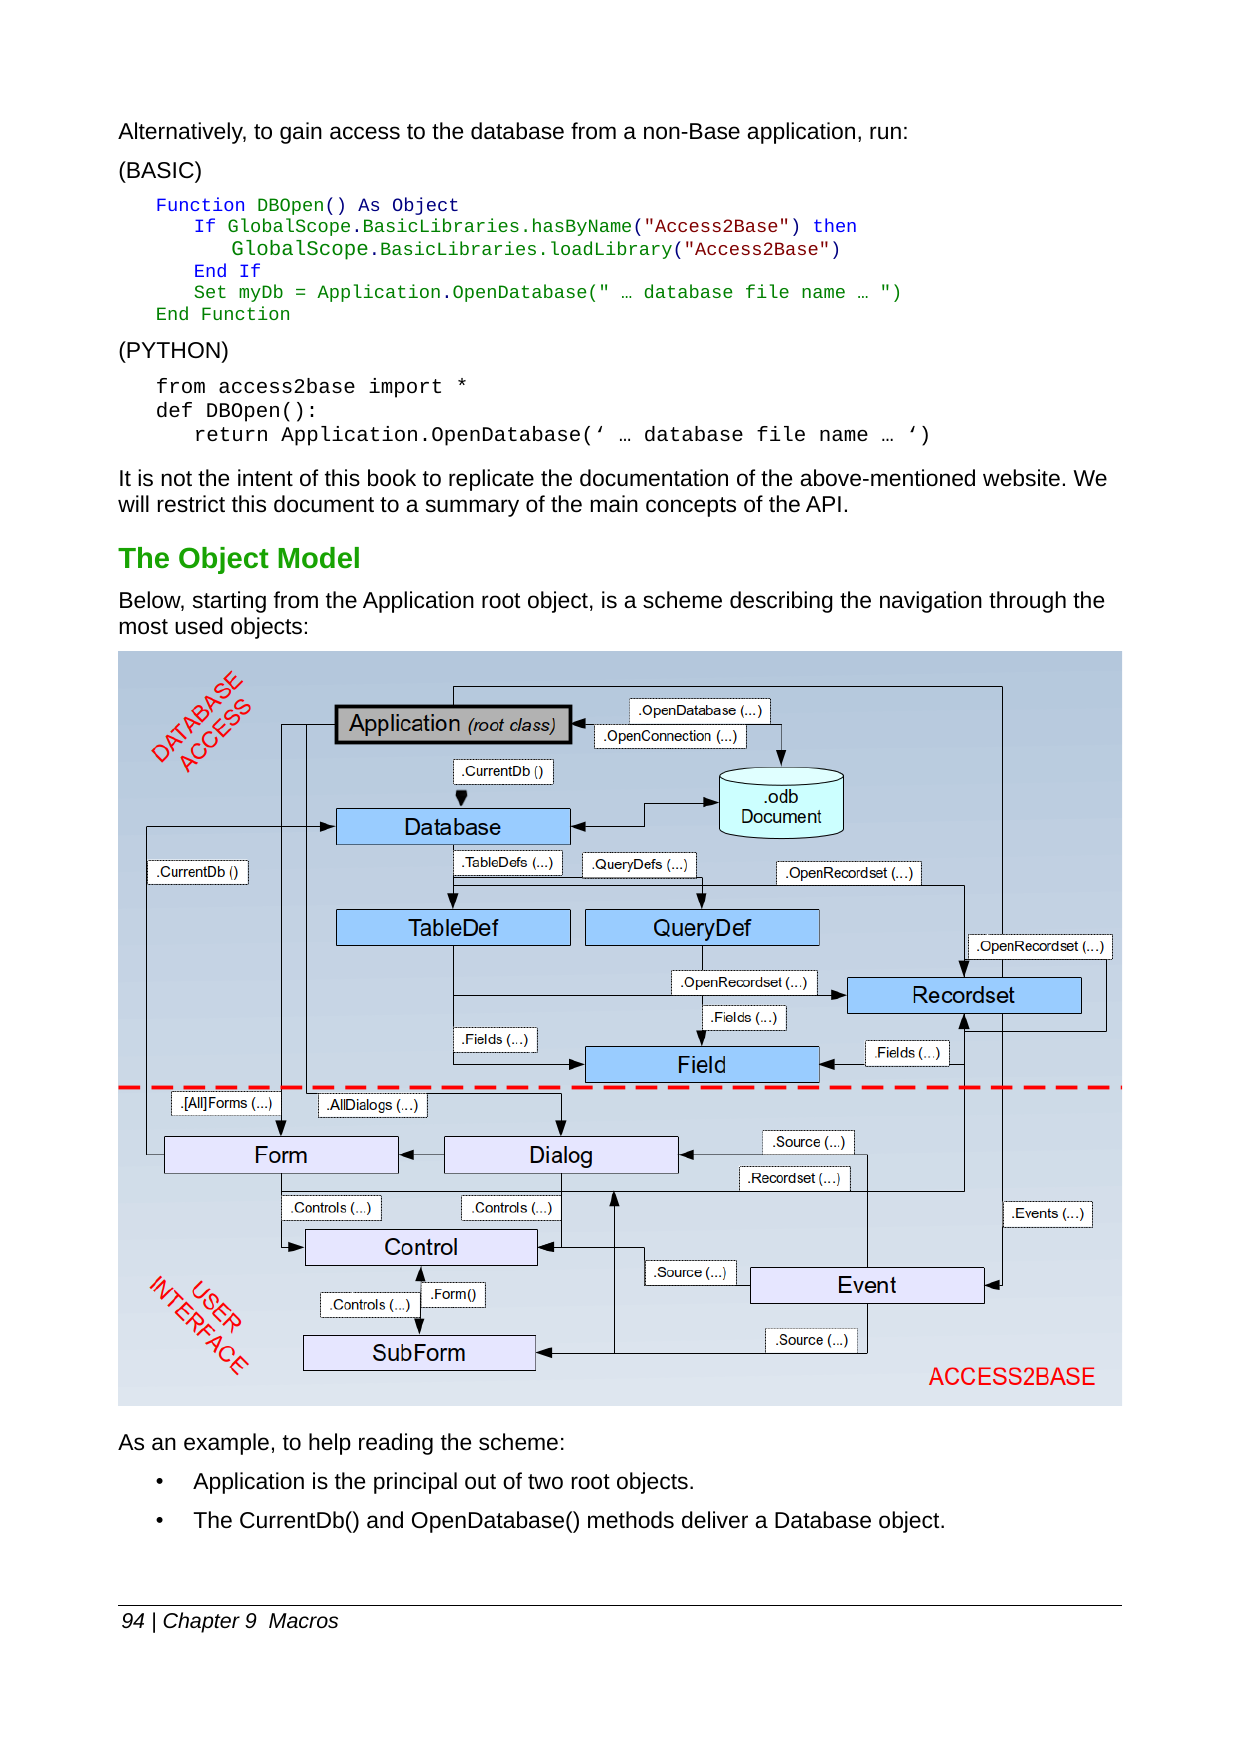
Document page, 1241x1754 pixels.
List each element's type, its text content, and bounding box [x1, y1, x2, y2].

text return Application.OpenDatabase(‘ … database file name … ‘) [156, 424, 1122, 447]
text It is not the intent of this book to replicate the documentation of the above-mentioned website. We will restrict this document to a summary of the main concepts of the API. [118, 465, 1122, 518]
text Below, starting from the Application root object, is a scheme describing the navigation through the most used objects: [118, 587, 1122, 639]
text def DBOpen(): [156, 400, 1122, 424]
subtitle The Object Model [118, 541, 1122, 575]
list The CurrentDb() and OpenDatabase() methods deliver a Database object. [156, 1507, 1122, 1533]
text (PYTHON) [118, 337, 1122, 364]
text Set myDb = Application.OpenDatabase(" … database file name … ") [156, 283, 1122, 304]
text from access2base import * [156, 376, 1122, 400]
text As an example, to help reading the scheme: [118, 1429, 1122, 1455]
text (BASIC) [118, 157, 1122, 183]
text End Function [156, 304, 1122, 326]
list Alternatively, to gain access to the database from a non-Base application, run: [118, 118, 1122, 144]
text Function DBOpen() As Object [156, 196, 1122, 217]
picture [118, 651, 1123, 1406]
text If GlobalScope.BasicLibraries.hasByName("Access2Base") then [156, 217, 1122, 238]
text GlobalScope.BasicLibraries.loadLibrary("Access2Base") [156, 238, 1122, 262]
text End If [156, 262, 1122, 283]
list Application is the principal out of two root objects. [156, 1468, 1122, 1494]
